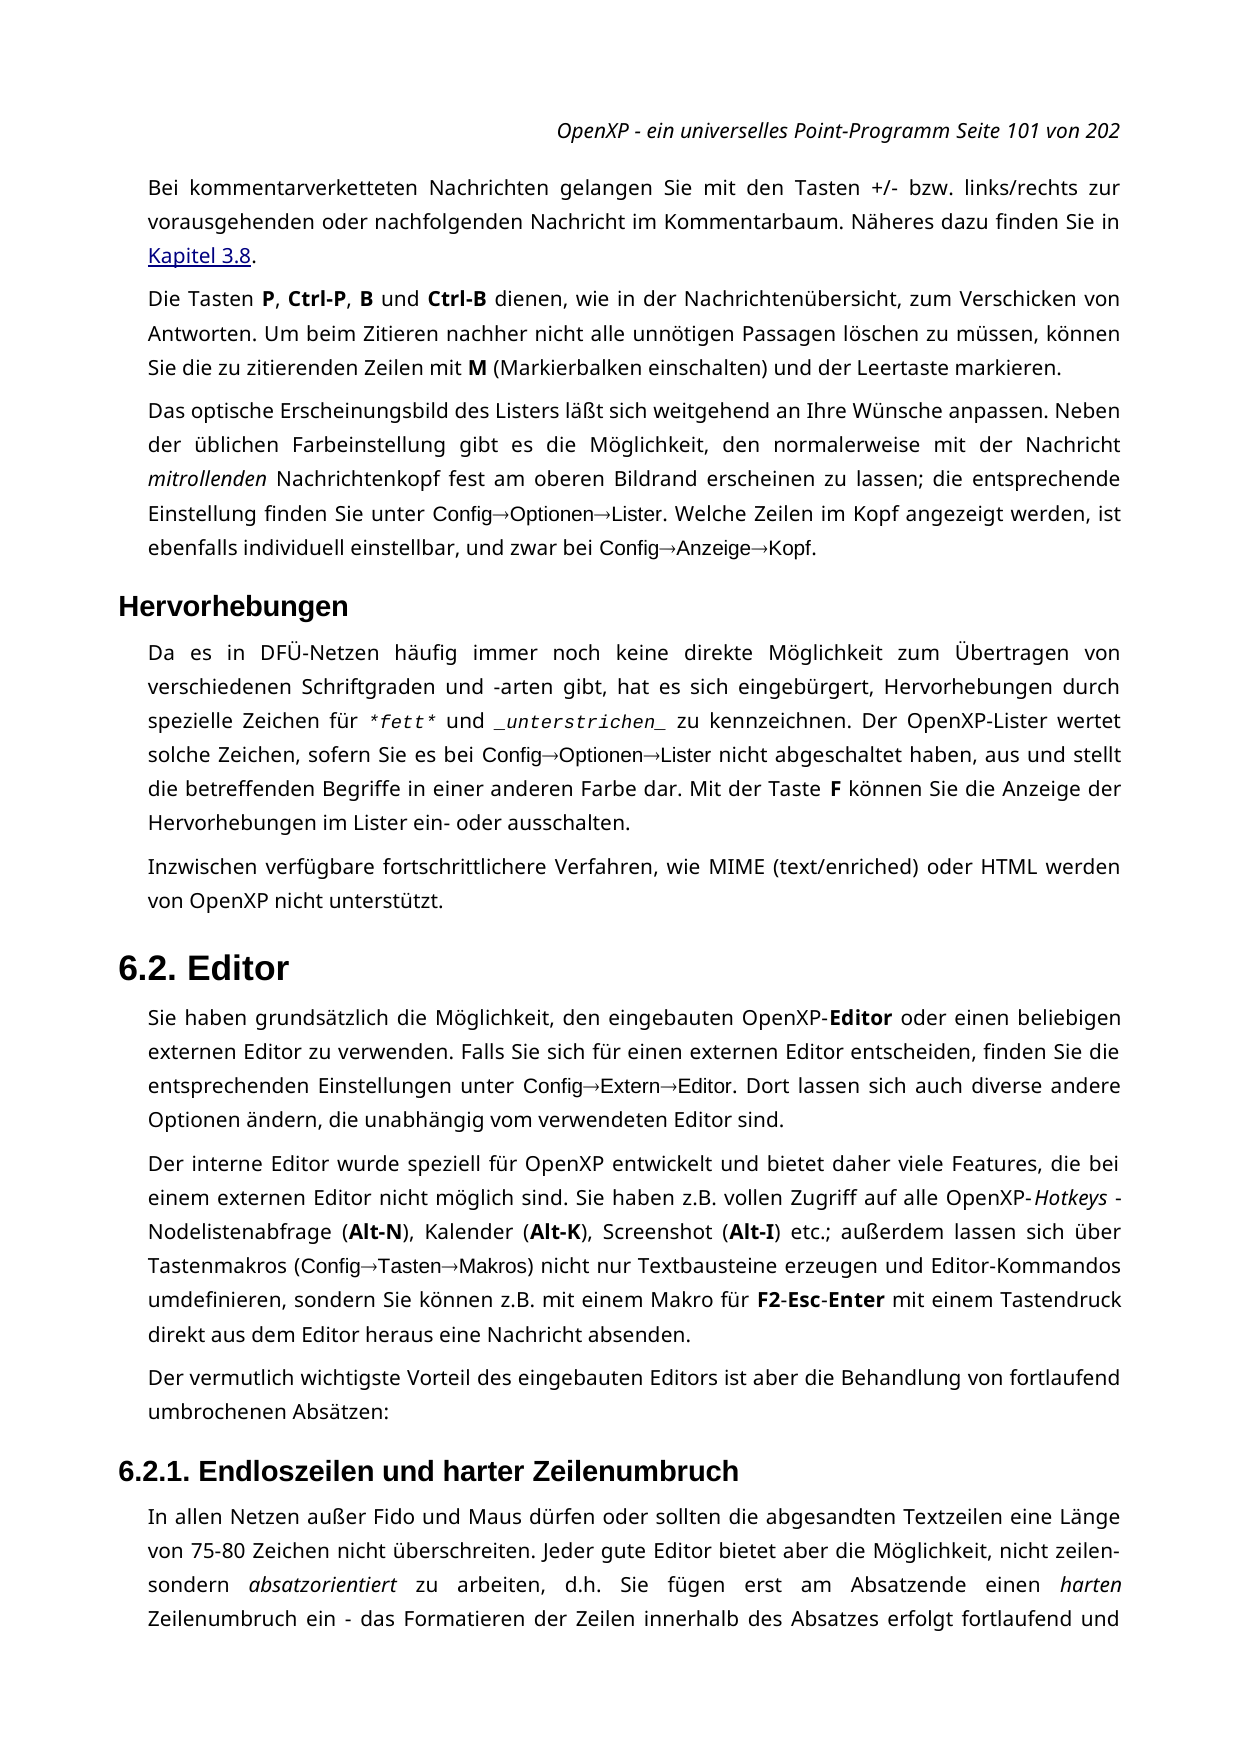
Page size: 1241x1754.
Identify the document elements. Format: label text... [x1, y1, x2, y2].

text Sie haben grundsätzlich die Möglichkeit, den eingebauten OpenXP-Editor oder einen beliebigen externen Editor zu verwenden. Falls Sie sich für einen externen Editor entscheiden, finden Sie die entsprechenden Einstellungen unter Config®Extern®Editor. Dort lassen sich auch diverse andere Optionen ändern, die unabhängig vom verwendeten Editor sind. [148, 1003, 1122, 1134]
text Das optische Erscheinungsbild des Listers läßt sich weitgehend an Ihre Wünsche anpassen. Neben der üblichen Farbeinstellung gibt es die Möglichkeit, den normalerweise mit der Nachricht mitrollenden Nachrichtenkopf fest am oberen Bildrand erscheinen zu lassen; die entsprechende Einstellung finden Sie unter Config®Optionen®Lister. Welche Zeilen im Kopf angezeigt werden, ist ebenfalls individuell einstellbar, und zwar bei Config®Anzeige®Kopf. [148, 396, 1122, 561]
text In allen Netzen außer Fido und Maus dürfen oder sollten die abgesandten Textzeilen eine Länge von 75-80 Zeichen nicht überschreiten. Jeder gute Editor bietet aber die Möglichkeit, nicht zeilen- sondern absatzorientiert zu arbeiten, d.h. Sie fügen erst am Absatzende einen harten Zeilenumbruch ein - das Formatieren der Zeilen innerhalb des Absatzes erfolgt fortlaufend und [148, 1502, 1122, 1633]
text Die Tasten P, Ctrl-P, B und Ctrl-B dienen, wie in der Nachrichtenübersicht, zum Verschicken von Antworten. Um beim Zitieren nachher nicht alle unnötigen Passagen löschen zu müssen, können Sie die zu zitierenden Zeilen mit M (Markierbalken einschalten) und der Leertaste markieren. [148, 284, 1122, 381]
text Bei kommentarverketteten Nachrichten gelangen Sie mit den Tasten +/- bzw. links/rechts zur vorausgehenden oder nachfolgenden Nachricht im Kommentarbaum. Näheres dazu finden Sie in Kapitel 3.8. [148, 173, 1122, 269]
text Inzwischen verfügbare fortschrittlichere Verfahren, wie MIME (text/enriched) oder HTML werden von OpenXP nicht unterstützt. [148, 852, 1122, 914]
text Da es in DFÜ-Netzen häufig immer noch keine direkte Möglichkeit zum Übertragen von verschiedenen Schriftgraden und -arten gibt, hat es sich eingebürgert, Hervorhebungen durch spezielle Zeichen für *fett* und _unterstrichen_ zu kennzeichnen. Der OpenXP-Lister wertet solche Zeichen, sofern Sie es bei Config®Optionen®Lister nicht abgeschaltet haben, aus und stellt die betreffenden Begriffe in einer anderen Farbe dar. Mit der Taste F können Sie die Anzeige der Hervorhebungen im Lister ein- oder ausschalten. [148, 637, 1122, 837]
text Der interne Editor wurde speziell für OpenXP entwickelt und bietet daher viele Features, die bei einem externen Editor nicht möglich sind. Sie haben z.B. vollen Zugriff auf alle OpenXP-Hotkeys - Nodelistenabfrage (Alt-N), Kalender (Alt-K), Screenshot (Alt-I) etc.; außerdem lassen sich über Tastenmakros (Config®Tasten®Makros) nicht nur Textbausteine erzeugen und Editor-Kommandos umdefinieren, sondern Sie können z.B. mit einem Makro für F2-Esc-Enter mit einem Tastendruck direkt aus dem Editor heraus eine Nachricht absenden. [148, 1149, 1122, 1348]
subtitle 6.2.1. Endloszeilen und harter Zeilenumbruch [118, 1448, 1122, 1487]
subtitle Hervorhebungen [118, 584, 1122, 623]
subtitle 6.2. Editor [118, 941, 1122, 988]
text Der vermutlich wichtigste Vorteil des eingebauten Editors ist aber die Behandlung von fortlaufend umbrochenen Absätzen: [148, 1363, 1122, 1426]
